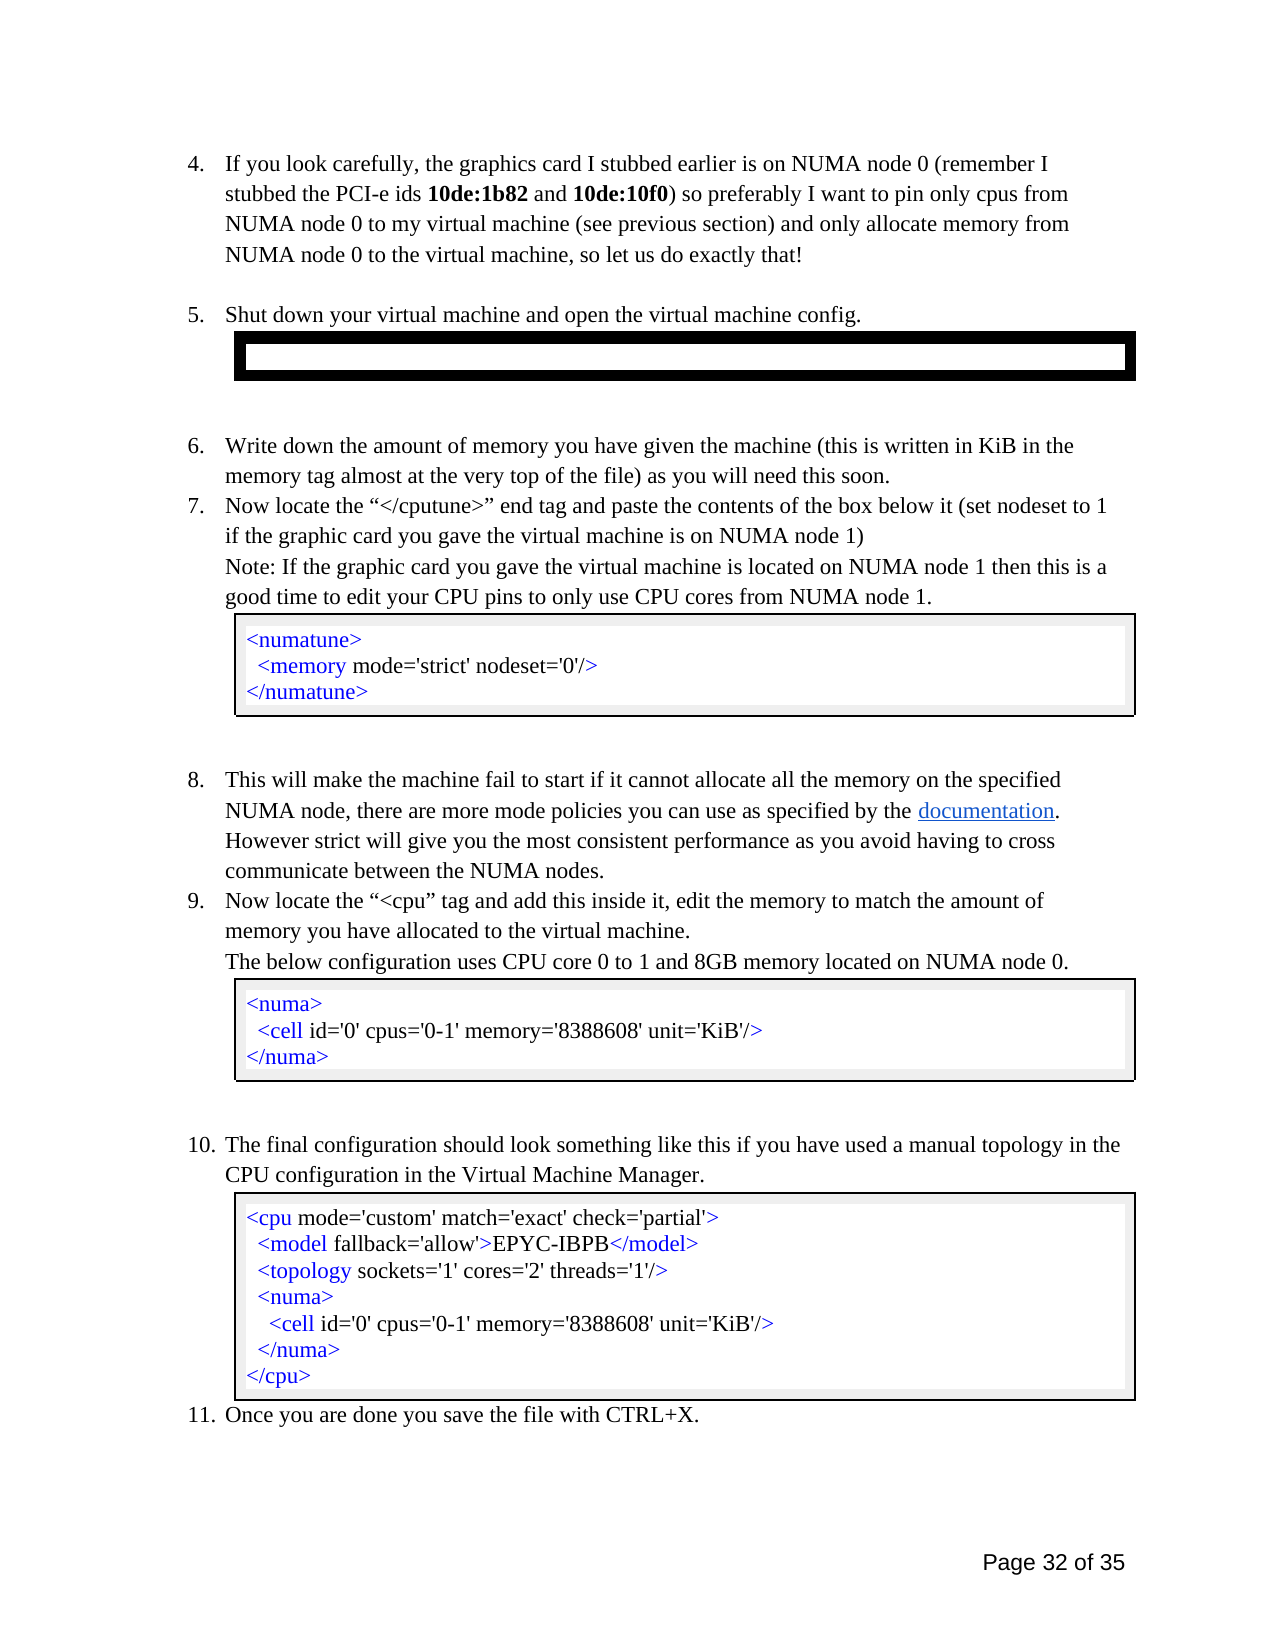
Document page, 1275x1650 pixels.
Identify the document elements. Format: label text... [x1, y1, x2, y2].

table_cell [236, 383, 1134, 430]
table_header virsh edit yourvirtualmachinename [236, 333, 1134, 381]
list This will make the machine fail to start if it cannot allocate all the memory on the specified NUMA node, there are more mode policies you can use as specified by the documentation. However strict will give you the most consistent performance as you avoid having to cross communicate between the NUMA nodes. [187, 766, 1125, 883]
table_cell [236, 717, 1134, 764]
list Now locate the “<cpu” tag and add this inside it, edit the memory to match the amount of memory you have allocated to the virtual machine. The below configuration uses CPU core 0 to 1 and 8GB memory located on NUMA node 0. [187, 887, 1125, 974]
list Write down the amount of memory you have given the machine (this is written in KiB in the memory tag almost at the very top of the file) as you will need this soon. [187, 432, 1125, 488]
table_header <numatune> <memory mode='strict' nodeset='0'/> </numatune> [236, 615, 1134, 715]
table_header <numa> <cell id='0' cpus='0-1' memory='8388608' unit='KiB'/> </numa> [236, 980, 1134, 1080]
list The final configuration should look something like this if you have used a manual topology in the CPU configuration in the Virtual Machine Manager. [187, 1131, 1125, 1188]
list If you look carefully, the graphics card I stubbed earlier is on NUMA node 0 (remember I stubbed the PCI-e ids 10de:1b82 and 10de:10f0) so preferably I want to pin only cpus from NUMA node 0 to my virtual machine (see previous section) and only allocate memory from NUMA node 0 to the virtual machine, so let us do exactly that! [187, 150, 1125, 297]
table_cell [236, 1082, 1134, 1129]
table_header <cpu mode='custom' match='exact' check='partial'> <model fallback='allow'>EPYC-IBPB</model> <topology sockets='1' cores='2' threads='1'/> <numa> <cell id='0' cpus='0-1' memory='8388608' unit='KiB'/> </numa> </cpu> [236, 1194, 1134, 1399]
list Once you are done you save the file with CTRL+X. [187, 1401, 1125, 1427]
list Now locate the “</cputune>” end tag and paste the contents of the box below it (set nodeset to 1 if the graphic card you gave the virtual machine is on NUMA node 1) Note: If the graphic card you gave the virtual machine is located on NUMA node 1 then this is a good time to edit your CPU pins to only use CPU cores from NUMA node 1. [187, 492, 1125, 609]
list Shut down your virtual machine and open the virtual machine config. [187, 301, 1125, 327]
